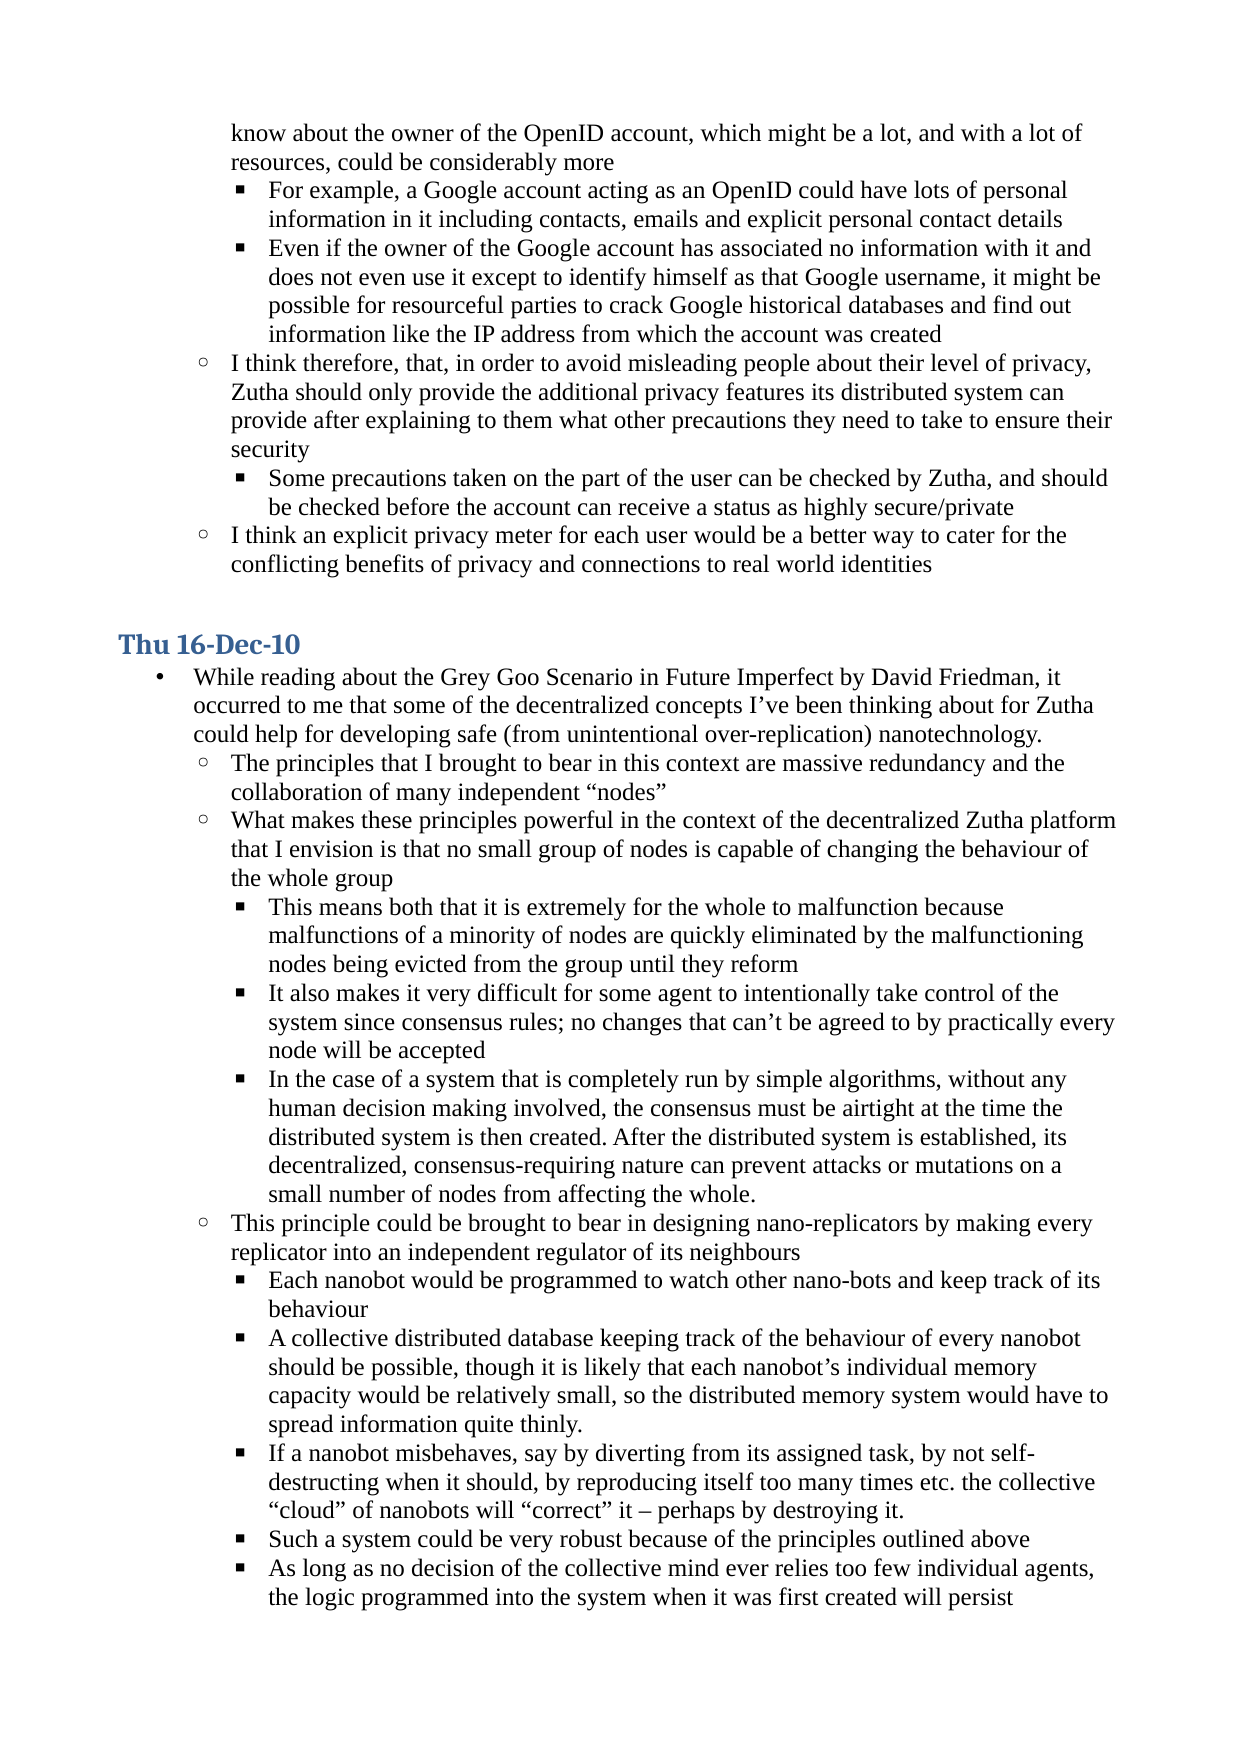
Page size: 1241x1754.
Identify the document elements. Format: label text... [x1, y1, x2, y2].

list Such a system could be very robust because of the principles outlined above [231, 1524, 1122, 1553]
list If a nanobot misbehaves, say by diverting from its assigned task, by not self-destructing when it should, by reproducing itself too many times etc. the collective “cloud” of nanobots will “correct” it – perhaps by destroying it. [231, 1438, 1122, 1524]
list A collective distributed database keeping track of the behaviour of every nanobot should be possible, though it is likely that each nanobot’s individual memory capacity would be relatively small, so the distributed memory system would have to spread information quite thinly. [231, 1323, 1122, 1438]
list Some precautions taken on the part of the user can be checked by Zutha, and should be checked before the account can receive a status as highly secure/private [231, 463, 1122, 521]
subtitle Thu 16-Dec-10 [118, 628, 1122, 662]
list The principles that I brought to bear in this context are massive redundancy and the collaboration of many independent “nodes” [193, 748, 1122, 805]
list This principle could be brought to bear in designing nano-replicators by making every replicator into an independent regulator of its neighbours [193, 1208, 1122, 1265]
list I think an explicit privacy meter for each user would be a better way to cater for the conflicting benefits of privacy and connections to real world identities [193, 521, 1122, 578]
list For example, a Google account acting as an OpenID could have lots of personal information in it including contacts, emails and explicit personal contact details [231, 176, 1122, 233]
list What makes these principles powerful in the context of the decentralized Zutha platform that I envision is that no small group of nodes is capable of changing the behaviour of the whole group [193, 805, 1122, 892]
list It also makes it very difficult for some agent to intentionally take control of the system since consensus rules; no changes that can’t be agreed to by practically every node will be accepted [231, 978, 1122, 1064]
list I think therefore, that, in order to avoid misleading people about their level of privacy, Zutha should only provide the additional privacy features its distributed system can provide after explaining to them what other precautions they need to take to ensure their security [193, 348, 1122, 463]
list While reading about the Grey Goo Scenario in Future Imperfect by David Friedman, it occurred to me that some of the decentralized concepts I’ve been thinking about for Zutha could help for developing safe (from unintentional over-replication) nanotechnology. [156, 662, 1122, 748]
list know about the owner of the OpenID account, which might be a lot, and with a lot of resources, could be considerably more [193, 118, 1122, 176]
list Even if the owner of the Google account has associated no information with it and does not even use it except to identify himself as that Google username, it might be possible for resourceful parties to crack Google historical databases and find out information like the IP address from which the account was created [231, 233, 1122, 348]
list As long as no decision of the collective mind ever relies too few individual agents, the logic programmed into the system when it was first created will persist [231, 1553, 1122, 1610]
list In the case of a system that is completely run by simple algorithms, without any human decision making involved, the consensus must be airtight at the time the distributed system is then created. After the distributed system is established, its decentralized, consensus-requiring nature can prevent attacks or mutations on a small number of nodes from affecting the whole. [231, 1064, 1122, 1208]
list This means both that it is extremely for the whole to malfunction because malfunctions of a minority of nodes are quickly eliminated by the malfunctioning nodes being evicted from the group until they reform [231, 892, 1122, 978]
list Each nanobot would be programmed to watch other nano-bots and keep track of its behaviour [231, 1265, 1122, 1323]
